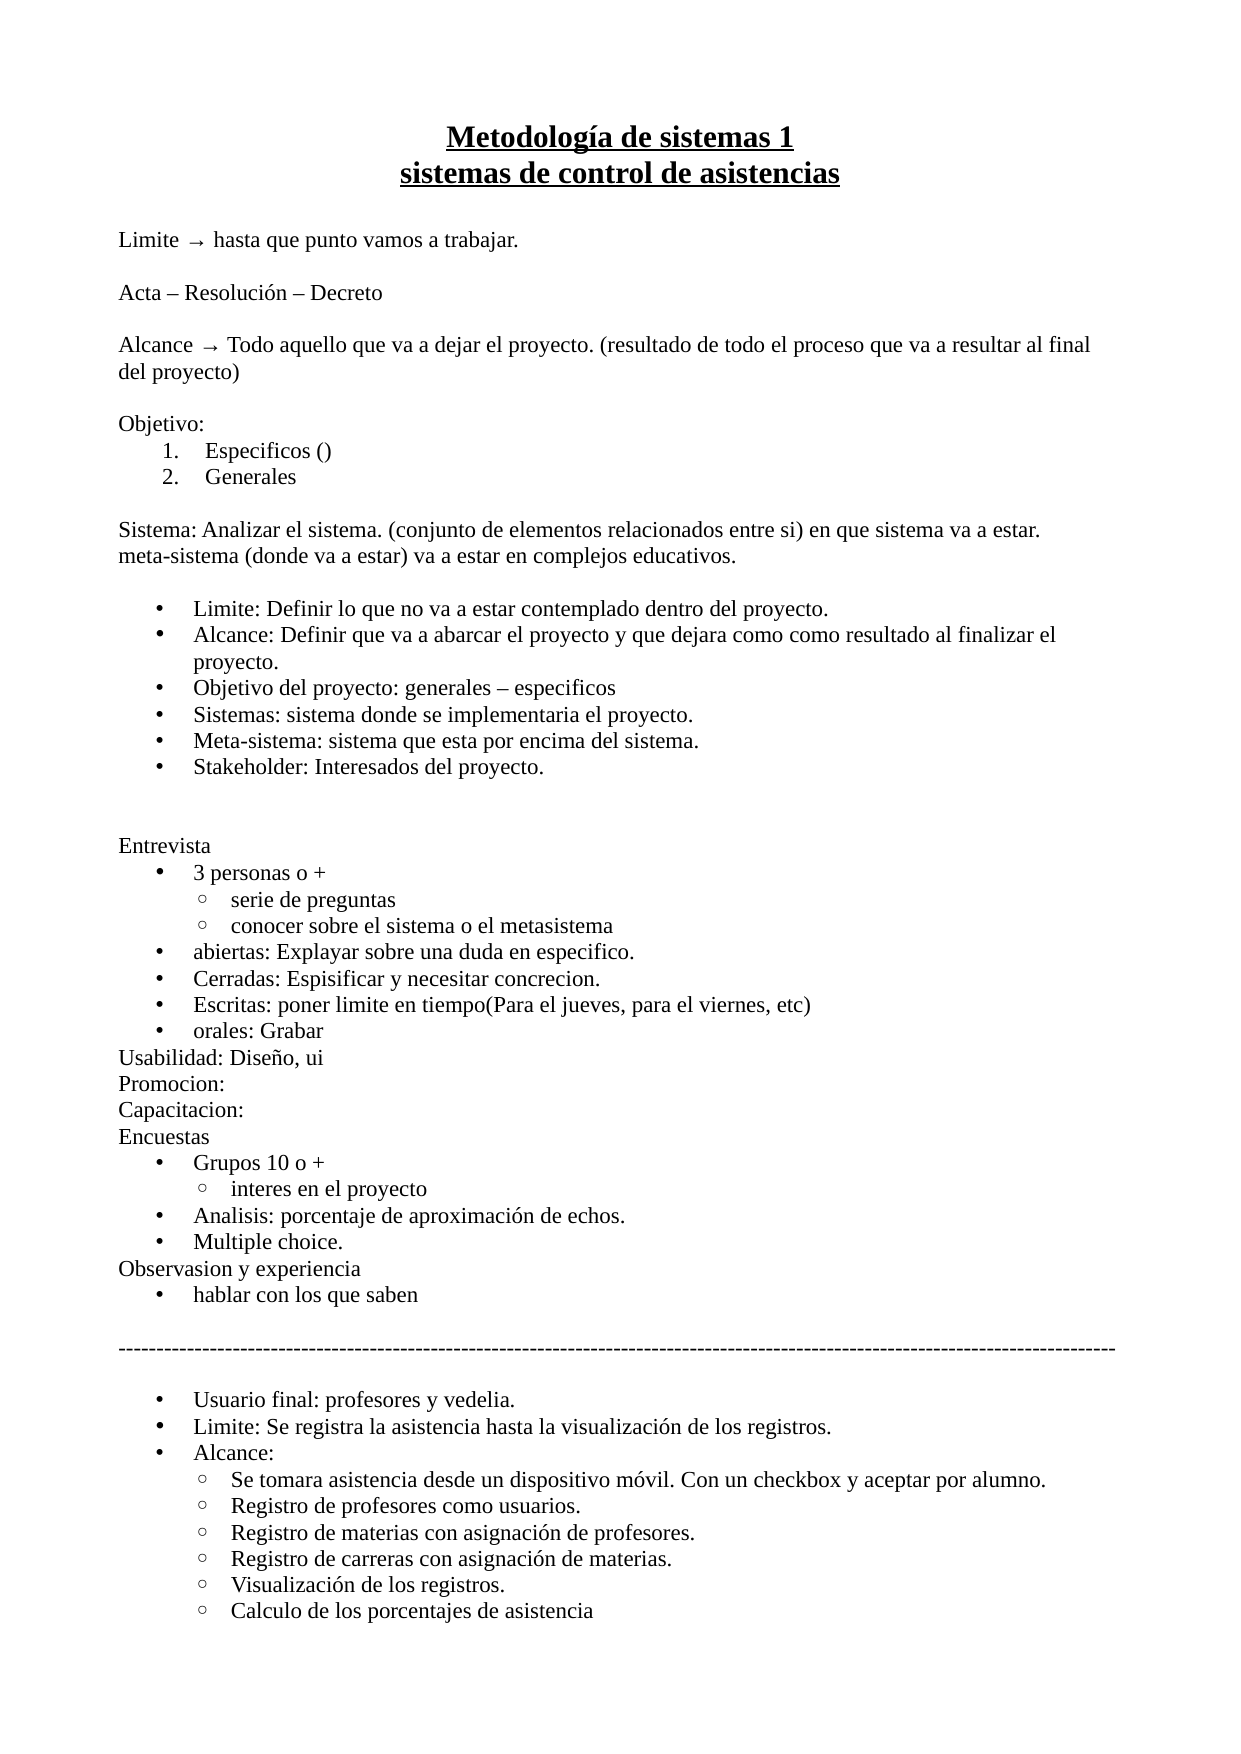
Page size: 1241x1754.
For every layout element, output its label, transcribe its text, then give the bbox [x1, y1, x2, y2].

list Generales [162, 463, 1122, 489]
list orales: Grabar [156, 1017, 1122, 1044]
list Multiple choice. [156, 1228, 1122, 1254]
list Registro de carreras con asignación de materias. [193, 1545, 1122, 1571]
list conocer sobre el sistema o el metasistema [193, 912, 1122, 938]
text Limite → hasta que punto vamos a trabajar. [118, 226, 1122, 252]
list Objetivo del proyecto: generales – especificos [156, 674, 1122, 701]
list Cerradas: Espisificar y necesitar concrecion. [156, 965, 1122, 991]
list Grupos 10 o + [156, 1149, 1122, 1176]
text Capacitacion: [118, 1096, 1122, 1123]
list Stakeholder: Interesados del proyecto. [156, 753, 1122, 780]
list 3 personas o + [156, 859, 1122, 886]
text Sistema: Analizar el sistema. (conjunto de elementos relacionados entre si) en que sistema va a estar. [118, 516, 1122, 542]
text Usabilidad: Diseño, ui [118, 1044, 1122, 1070]
text meta-sistema (donde va a estar) va a estar en complejos educativos. [118, 542, 1122, 568]
list Analisis: porcentaje de aproximación de echos. [156, 1202, 1122, 1228]
text Acta – Resolución – Decreto [118, 279, 1122, 305]
text Metodología de sistemas 1 [118, 118, 1122, 154]
list Se tomara asistencia desde un dispositivo móvil. Con un checkbox y aceptar por alumno. [193, 1466, 1122, 1492]
list Registro de materias con asignación de profesores. [193, 1518, 1122, 1545]
text Alcance → Todo aquello que va a dejar el proyecto. (resultado de todo el proceso que va a resultar al final del proyecto) [118, 331, 1122, 384]
list Sistemas: sistema donde se implementaria el proyecto. [156, 701, 1122, 727]
list Especificos () [162, 437, 1122, 463]
list Visualización de los registros. [193, 1571, 1122, 1598]
text Objetivo: [118, 410, 1122, 437]
text ----------------------------------------------------------------------------------------------------------------------------------- [118, 1334, 1122, 1360]
list Limite: Se registra la asistencia hasta la visualización de los registros. [156, 1413, 1122, 1439]
text Observasion y experiencia [118, 1254, 1122, 1281]
text Promocion: [118, 1070, 1122, 1096]
list Registro de profesores como usuarios. [193, 1492, 1122, 1518]
list Alcance: [156, 1439, 1122, 1466]
list Usuario final: profesores y vedelia. [156, 1386, 1122, 1413]
list Alcance: Definir que va a abarcar el proyecto y que dejara como como resultado al finalizar el proyecto. [156, 621, 1122, 674]
list interes en el proyecto [193, 1176, 1122, 1202]
list serie de preguntas [193, 886, 1122, 912]
list Escritas: poner limite en tiempo(Para el jueves, para el viernes, etc) [156, 991, 1122, 1017]
list Meta-sistema: sistema que esta por encima del sistema. [156, 727, 1122, 753]
text Entrevista [118, 832, 1122, 859]
list hablar con los que saben [156, 1281, 1122, 1307]
text sistemas de control de asistencias [118, 154, 1122, 190]
list Calculo de los porcentajes de asistencia [193, 1598, 1122, 1624]
list abiertas: Explayar sobre una duda en especifico. [156, 938, 1122, 965]
text Encuestas [118, 1123, 1122, 1149]
list Limite: Definir lo que no va a estar contemplado dentro del proyecto. [156, 595, 1122, 621]
